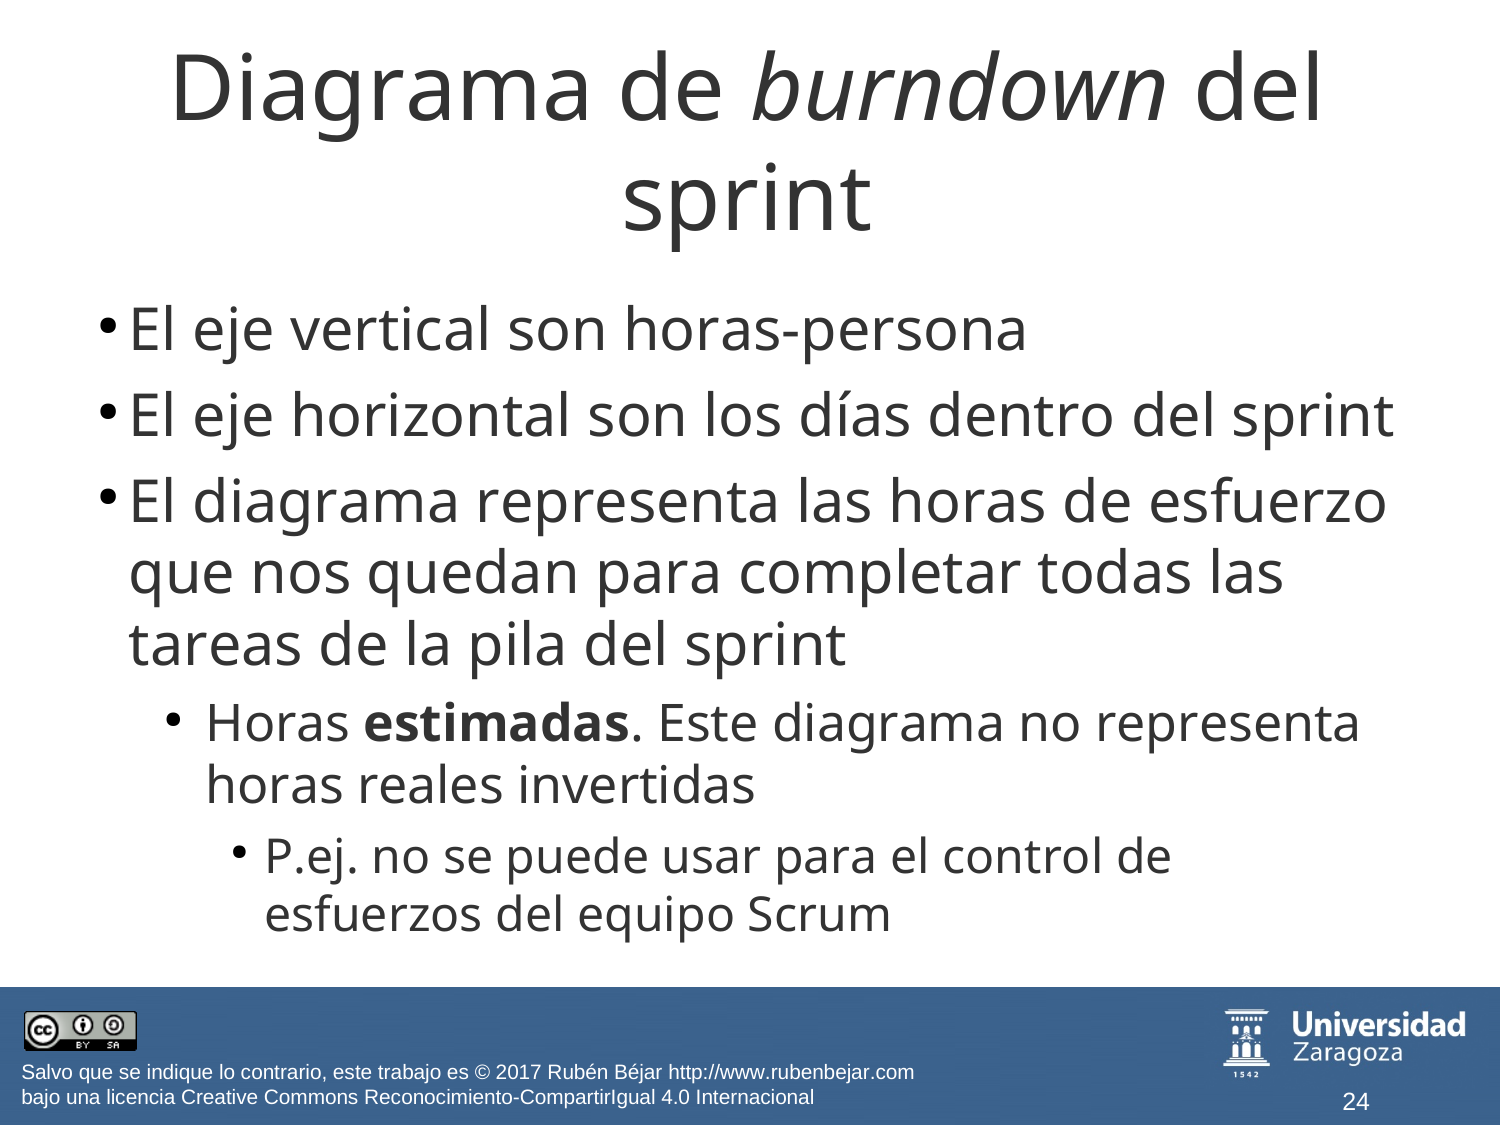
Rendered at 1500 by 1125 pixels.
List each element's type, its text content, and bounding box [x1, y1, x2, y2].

list El eje vertical son horas-persona El eje horizontal son los días dentro del sprint El diagrama representa las horas de esfuerzo que nos quedan para completar todas las tareas de la pila del sprint Horas estimadas. Este diagrama no representa horas reales invertidas P.ej. no se puede usar para el control de esfuerzos del equipo Scrum [82, 283, 1418, 957]
picture [0, 987, 1500, 1125]
title Diagrama de burndown del sprint [74, 21, 1420, 257]
